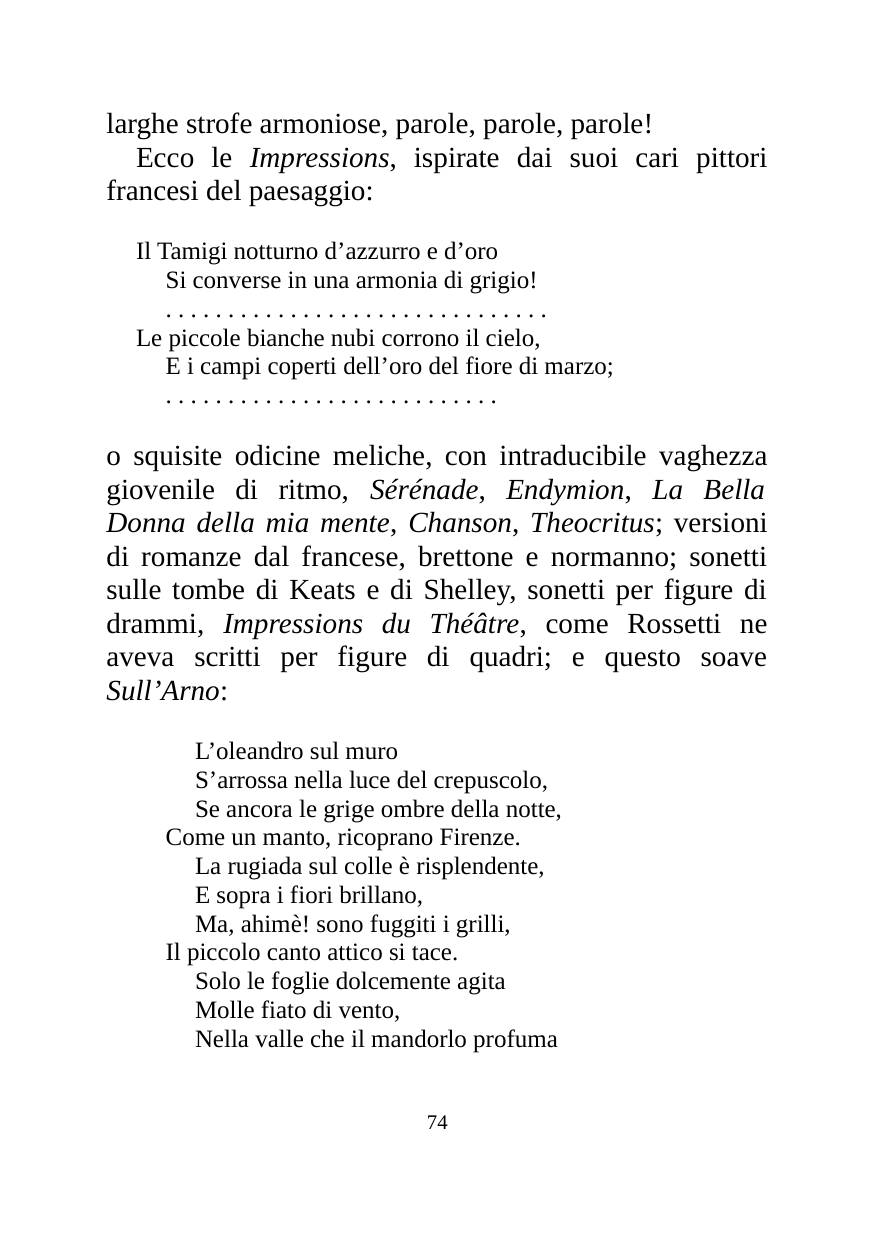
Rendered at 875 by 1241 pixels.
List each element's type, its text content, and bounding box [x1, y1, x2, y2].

text Come un manto, ricoprano Firenze. La rugiada sul colle è risplendente, E sopra i fiori brillano, Ma, ahimè! sono fuggiti i grilli, [165, 822, 768, 937]
text Le piccole bianche nubi corrono il cielo, E i campi coperti dell’oro del fiore di marzo; . . . . . . . . . . . . . . . . . . . . . . . . . . . [136, 323, 768, 409]
text S’arrossa nella luce del crepuscolo, [195, 765, 768, 794]
text larghe strofe armoniose, parole, parole, parole! [106, 106, 768, 140]
text Il piccolo canto attico si tace. Solo le foglie dolcemente agita Molle fiato di vento, Nella valle che il mandorlo profuma [165, 937, 768, 1052]
text Ecco le Impressions, ispirate dai suoi cari pittori francesi del paesaggio: [106, 140, 768, 207]
text o squisite odicine meliche, con intraducibile vaghezza giovenile di ritmo, Sérénade, Endymion, La Bella Donna della mia mente, Chanson, Theocritus; versioni di romanze dal francese, brettone e normanno; sonetti sulle tombe di Keats e di Shelley, sonetti per figure di drammi, Impressions du Théâtre, come Rossetti ne aveva scritti per figure di quadri; e questo soave Sull’Arno: [106, 438, 768, 707]
text Se ancora le grige ombre della notte, [195, 794, 768, 822]
text Il Tamigi notturno d’azzurro e d’oro Si converse in una armonia di grigio! . . . . . . . . . . . . . . . . . . . . . . . . . . . . . . . [136, 236, 768, 323]
text L’oleandro sul muro [195, 736, 768, 765]
